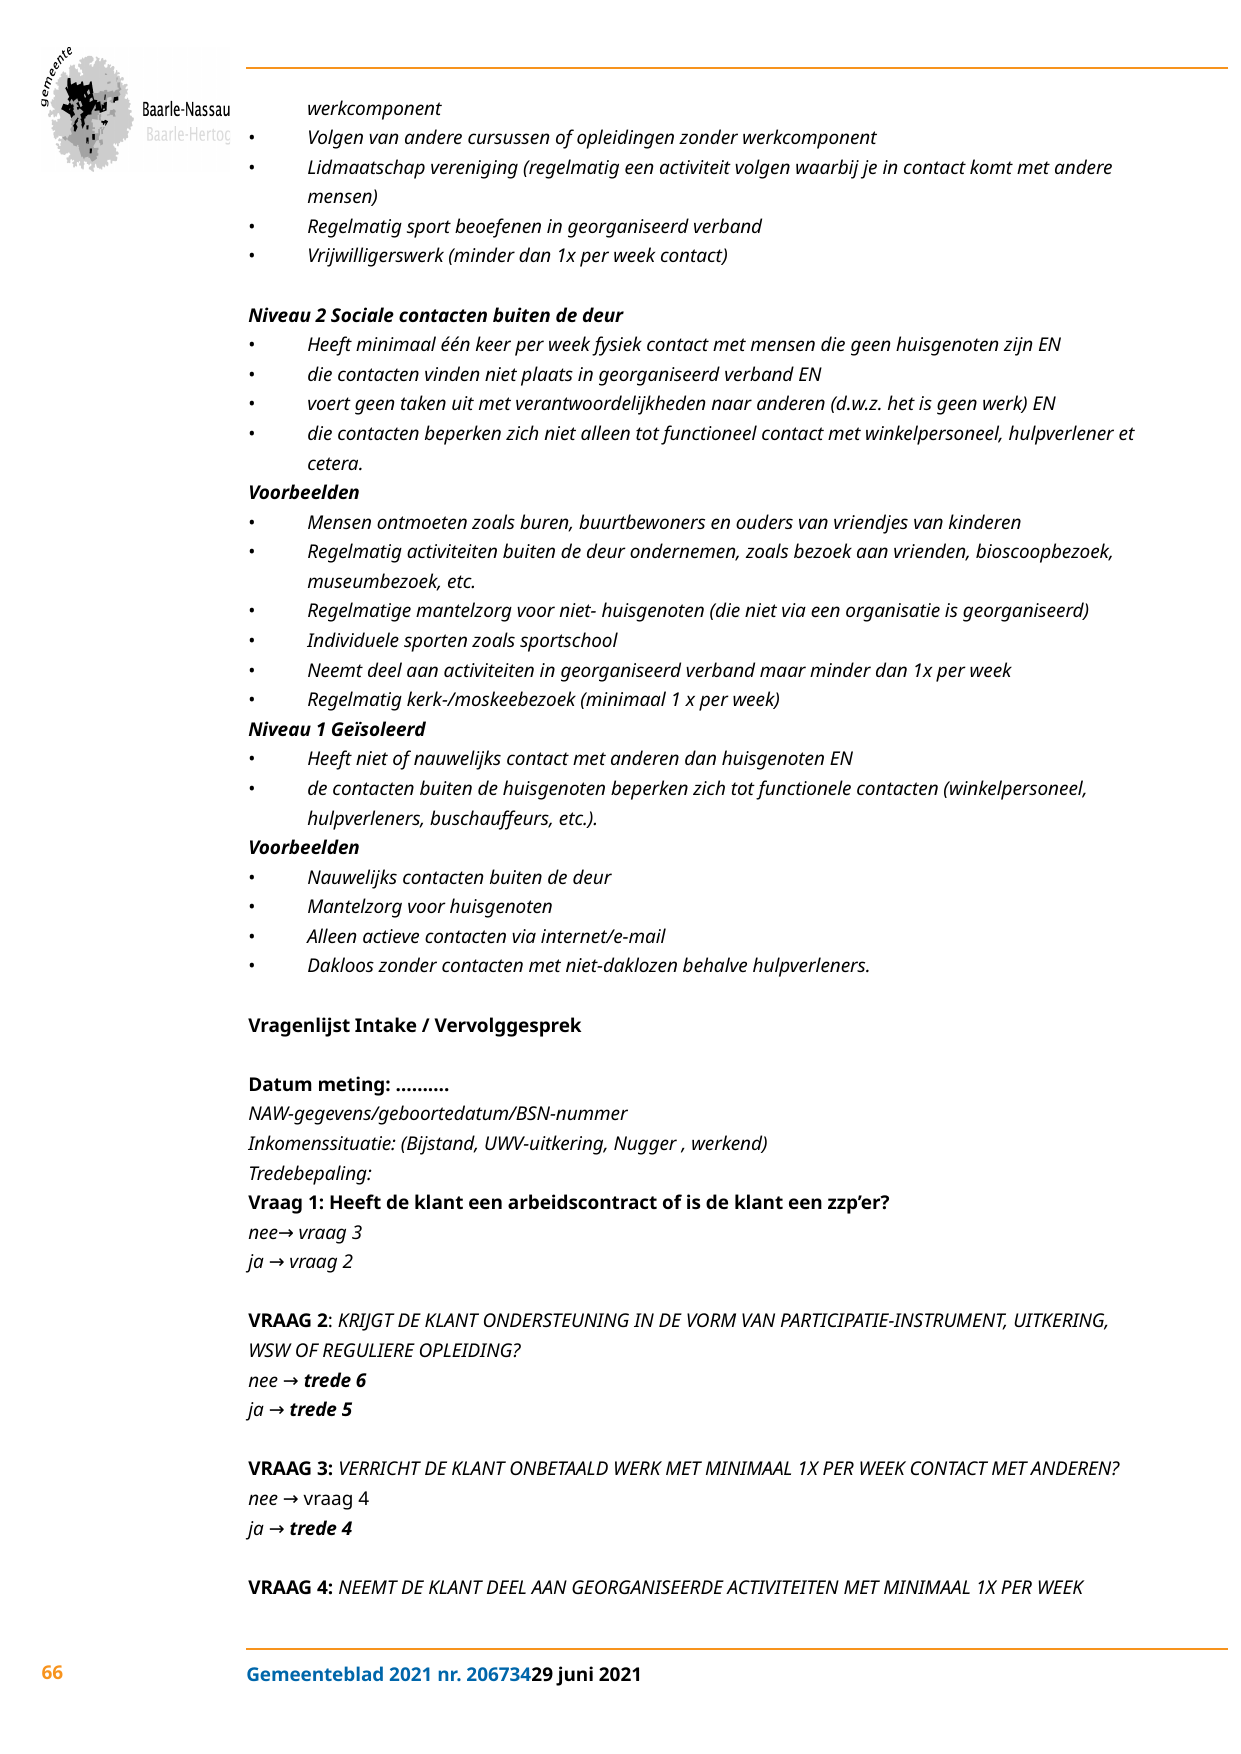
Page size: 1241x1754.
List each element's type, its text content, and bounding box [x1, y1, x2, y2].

list Lidmaatschap vereniging (regelmatig een activiteit volgen waarbij je in contact komt met andere mensen) [248, 154, 1152, 209]
text nee → vraag 4 [248, 1485, 1152, 1511]
text nee→ vraag 3 [248, 1219, 1152, 1245]
text ja → vraag 2 [248, 1248, 1152, 1274]
list Volgen van andere cursussen of opleidingen zonder werkcomponent [248, 124, 1152, 150]
list werkcomponent [248, 95, 1152, 121]
list die contacten beperken zich niet alleen tot functioneel contact met winkelpersoneel, hulpverlener et cetera. [248, 420, 1152, 476]
list Neemt deel aan activiteiten in georganiseerd verband maar minder dan 1x per week [248, 657, 1152, 683]
list Alleen actieve contacten via internet/e-mail [248, 923, 1152, 949]
list Regelmatig kerk-/moskeebezoek (minimaal 1 x per week) [248, 686, 1152, 712]
list Regelmatige mantelzorg voor niet- huisgenoten (die niet via een organisatie is georganiseerd) [248, 598, 1152, 623]
list Heeft niet of nauwelijks contact met anderen dan huisgenoten EN [248, 746, 1152, 771]
text Voorbeelden [248, 834, 1152, 860]
text Niveau 2 Sociale contacten buiten de deur [248, 302, 1152, 328]
text VRAAG 2: KRIJGT DE KLANT ONDERSTEUNING IN DE VORM VAN PARTICIPATIE-INSTRUMENT, UITKERING, WSW OF REGULIERE OPLEIDING? [248, 1308, 1152, 1363]
list Heeft minimaal één keer per week fysiek contact met mensen die geen huisgenoten zijn EN [248, 331, 1152, 357]
text nee → trede 6 [248, 1367, 1152, 1393]
text Inkomenssituatie: (Bijstand, UWV-uitkering, Nugger , werkend) [248, 1130, 1152, 1156]
text VRAAG 4: NEEMT DE KLANT DEEL AAN GEORGANISEERDE ACTIVITEITEN MET MINIMAAL 1X PER WEEK [248, 1574, 1152, 1600]
list de contacten buiten de huisgenoten beperken zich tot functionele contacten (winkelpersoneel, hulpverleners, buschauffeurs, etc.). [248, 775, 1152, 831]
list Vrijwilligerswerk (minder dan 1x per week contact) [248, 243, 1152, 268]
text Vragenlijst Intake / Vervolggesprek [248, 1012, 1152, 1038]
list Mensen ontmoeten zoals buren, buurtbewoners en ouders van vriendjes van kinderen [248, 509, 1152, 535]
list Mantelzorg voor huisgenoten [248, 893, 1152, 919]
text VRAAG 3: VERRICHT DE KLANT ONBETAALD WERK MET MINIMAAL 1X PER WEEK CONTACT MET ANDEREN? [248, 1456, 1152, 1481]
list Dakloos zonder contacten met niet-daklozen behalve hulpverleners. [248, 953, 1152, 978]
text Datum meting: ………. [248, 1071, 1152, 1097]
picture [41, 47, 231, 172]
text Voorbeelden [248, 479, 1152, 505]
list Nauwelijks contacten buiten de deur [248, 864, 1152, 890]
list Regelmatig sport beoefenen in georganiseerd verband [248, 213, 1152, 239]
text Niveau 1 Geïsoleerd [248, 716, 1152, 742]
text Vraag 1: Heeft de klant een arbeidscontract of is de klant een zzp’er? [248, 1189, 1152, 1215]
list Regelmatig activiteiten buiten de deur ondernemen, zoals bezoek aan vrienden, bioscoopbezoek, museumbezoek, etc. [248, 538, 1152, 594]
list Individuele sporten zoals sportschool [248, 627, 1152, 653]
text Tredebepaling: [248, 1160, 1152, 1186]
list voert geen taken uit met verantwoordelijkheden naar anderen (d.w.z. het is geen werk) EN [248, 391, 1152, 416]
text ja → trede 4 [248, 1515, 1152, 1541]
list die contacten vinden niet plaats in georganiseerd verband EN [248, 361, 1152, 387]
text NAW-gegevens/geboortedatum/BSN-nummer [248, 1101, 1152, 1126]
text ja → trede 5 [248, 1396, 1152, 1422]
